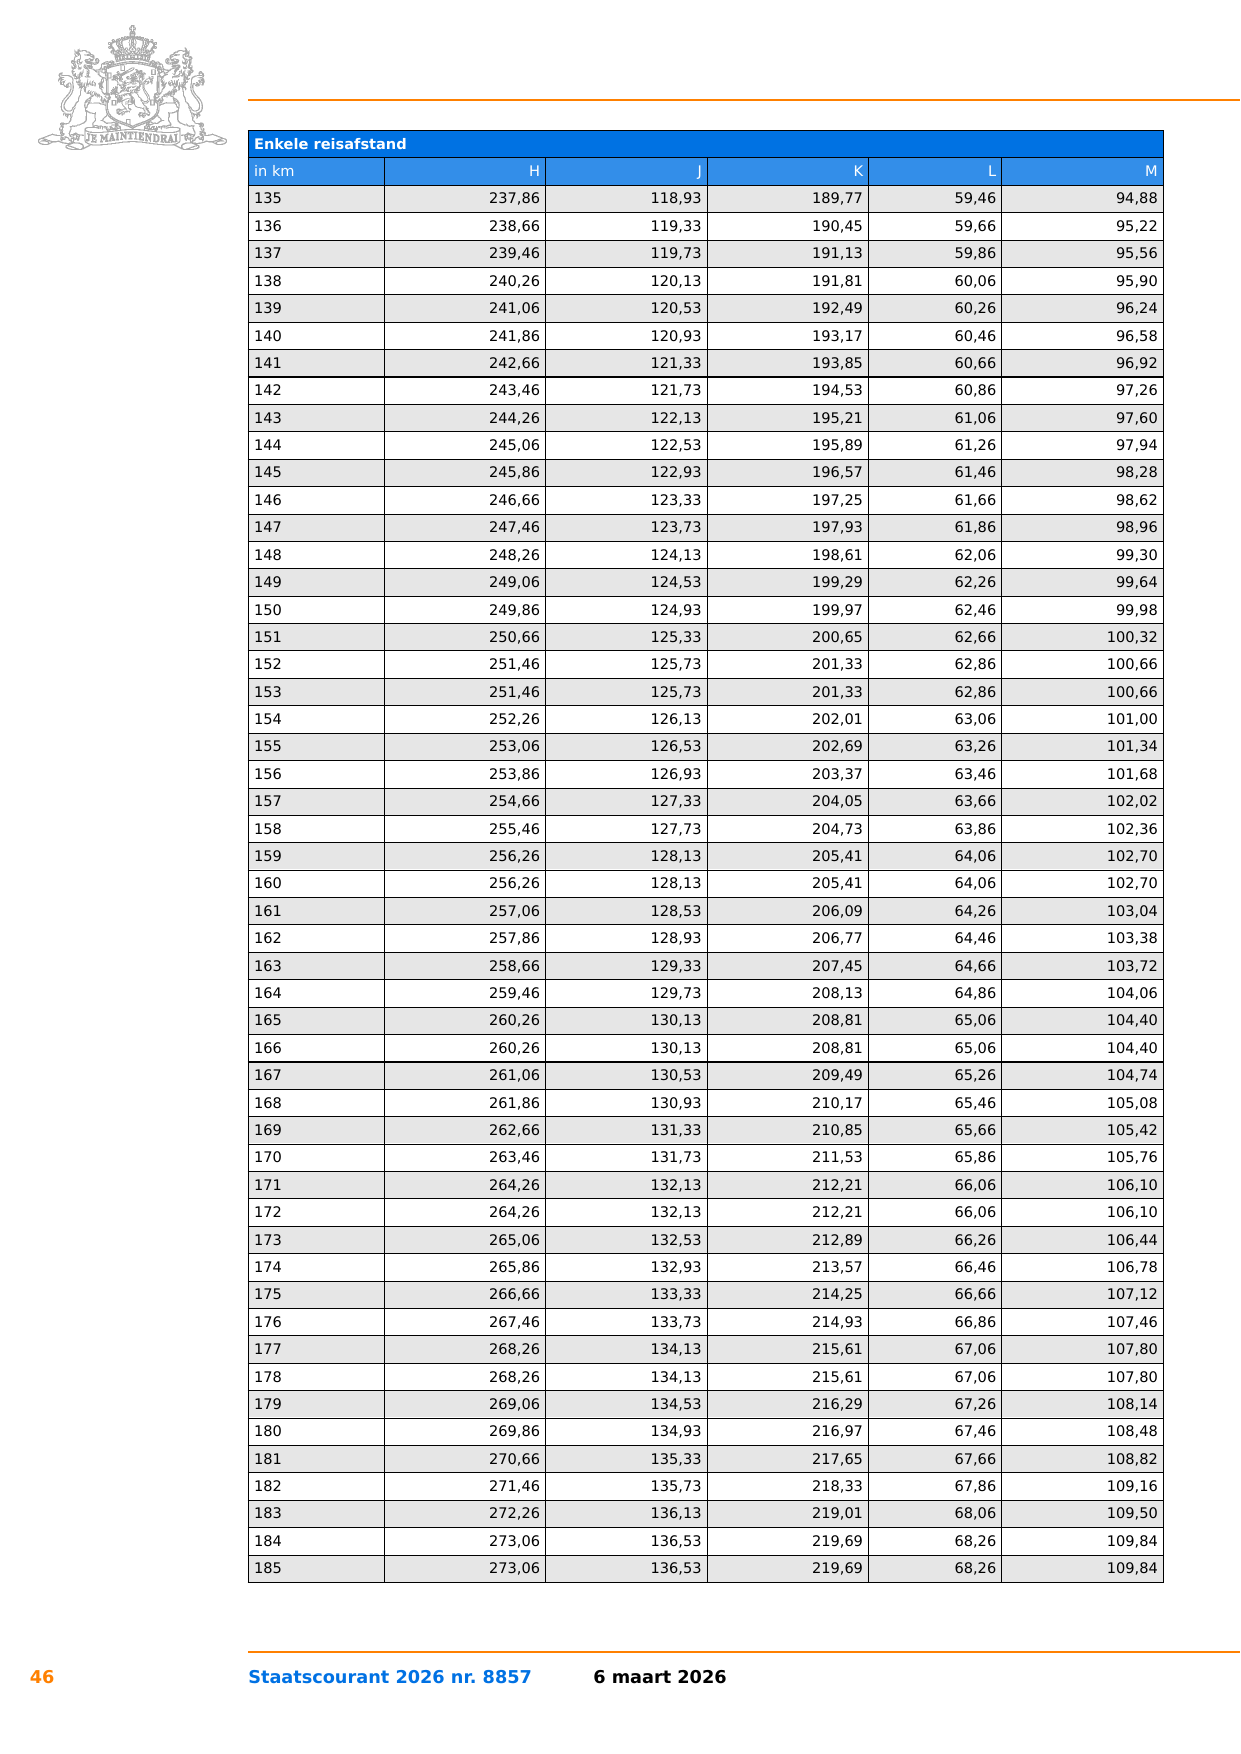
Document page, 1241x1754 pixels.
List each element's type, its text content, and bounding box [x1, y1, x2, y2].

table_cell 67,06 [869, 1364, 1001, 1390]
table_cell 208,81 [708, 1008, 868, 1034]
table_cell 135,73 [546, 1473, 707, 1500]
table_cell 216,29 [708, 1391, 868, 1417]
table_cell 61,26 [869, 432, 1001, 459]
table_cell 143 [249, 405, 384, 431]
table_cell 98,62 [1002, 487, 1163, 513]
table_cell 109,84 [1002, 1528, 1163, 1554]
table_cell in km [249, 158, 384, 185]
table_cell 99,98 [1002, 597, 1163, 623]
table_cell 140 [249, 323, 384, 349]
table_cell 255,46 [385, 816, 545, 842]
table_cell 262,66 [385, 1117, 545, 1143]
table_cell 164 [249, 980, 384, 1007]
table_cell 136,53 [546, 1556, 707, 1582]
table_cell 68,06 [869, 1501, 1001, 1527]
table_cell 240,26 [385, 268, 545, 294]
table_cell 136,13 [546, 1501, 707, 1527]
table_cell 101,00 [1002, 706, 1163, 733]
table_cell M [1002, 158, 1163, 185]
table_cell 193,17 [708, 323, 868, 349]
table_cell 268,26 [385, 1336, 545, 1363]
table_cell 99,30 [1002, 542, 1163, 568]
table_cell 107,80 [1002, 1364, 1163, 1390]
table_cell L [869, 158, 1001, 185]
table_cell 103,38 [1002, 925, 1163, 952]
table_cell 68,26 [869, 1556, 1001, 1582]
table_cell 266,66 [385, 1282, 545, 1308]
table_cell 63,66 [869, 789, 1001, 815]
table_cell 191,81 [708, 268, 868, 294]
table_cell 120,13 [546, 268, 707, 294]
table_cell 200,65 [708, 624, 868, 650]
table_cell 122,13 [546, 405, 707, 431]
table_cell 197,25 [708, 487, 868, 513]
table_cell 273,06 [385, 1528, 545, 1554]
table_cell 179 [249, 1391, 384, 1417]
table_cell 60,86 [869, 378, 1001, 404]
table_cell 128,93 [546, 925, 707, 952]
table_cell 213,57 [708, 1254, 868, 1281]
table_cell 149 [249, 569, 384, 596]
table_cell 161 [249, 898, 384, 924]
table_cell 142 [249, 378, 384, 404]
table_cell 95,90 [1002, 268, 1163, 294]
table_cell 61,66 [869, 487, 1001, 513]
table_cell 248,26 [385, 542, 545, 568]
table_cell 60,66 [869, 350, 1001, 376]
table_cell 102,02 [1002, 789, 1163, 815]
table_cell 264,26 [385, 1199, 545, 1226]
table_cell 64,66 [869, 953, 1001, 979]
table_cell 66,66 [869, 1282, 1001, 1308]
table_cell 254,66 [385, 789, 545, 815]
table_cell 109,50 [1002, 1501, 1163, 1527]
table_cell 216,97 [708, 1419, 868, 1445]
table_cell 65,26 [869, 1063, 1001, 1089]
table_cell 256,26 [385, 843, 545, 869]
table_cell 134,13 [546, 1364, 707, 1390]
table_cell 103,72 [1002, 953, 1163, 979]
table_cell 195,89 [708, 432, 868, 459]
table_cell 194,53 [708, 378, 868, 404]
table_cell 124,13 [546, 542, 707, 568]
table_cell 182 [249, 1473, 384, 1500]
table_cell 59,46 [869, 186, 1001, 212]
table_cell 66,06 [869, 1172, 1001, 1198]
table_cell 265,86 [385, 1254, 545, 1281]
table_cell 101,68 [1002, 761, 1163, 787]
table_cell 108,14 [1002, 1391, 1163, 1417]
table_cell 106,44 [1002, 1227, 1163, 1253]
table_cell 66,46 [869, 1254, 1001, 1281]
table_cell 105,76 [1002, 1145, 1163, 1171]
table_cell 190,45 [708, 213, 868, 239]
table_cell 97,94 [1002, 432, 1163, 459]
table_cell 261,86 [385, 1090, 545, 1116]
table_cell 197,93 [708, 515, 868, 541]
table_cell 131,33 [546, 1117, 707, 1143]
table_cell 246,66 [385, 487, 545, 513]
table_cell 258,66 [385, 953, 545, 979]
table_cell 205,41 [708, 843, 868, 869]
table_cell 268,26 [385, 1364, 545, 1390]
table_cell 215,61 [708, 1336, 868, 1363]
table_cell 153 [249, 679, 384, 705]
table_cell 181 [249, 1446, 384, 1472]
table_cell 109,16 [1002, 1473, 1163, 1500]
table_cell 214,93 [708, 1309, 868, 1335]
table_cell 241,06 [385, 295, 545, 322]
table_cell 104,74 [1002, 1063, 1163, 1089]
table_cell 68,26 [869, 1528, 1001, 1554]
table_cell 269,86 [385, 1419, 545, 1445]
table_cell 125,73 [546, 679, 707, 705]
table_cell 128,13 [546, 843, 707, 869]
table_cell 150 [249, 597, 384, 623]
table_cell 62,86 [869, 651, 1001, 678]
table_cell 237,86 [385, 186, 545, 212]
table_cell 121,73 [546, 378, 707, 404]
table_cell 106,10 [1002, 1172, 1163, 1198]
table_cell 207,45 [708, 953, 868, 979]
table_cell 60,26 [869, 295, 1001, 322]
table_cell 138 [249, 268, 384, 294]
table_cell 196,57 [708, 460, 868, 486]
table_cell 273,06 [385, 1556, 545, 1582]
table_cell 152 [249, 651, 384, 678]
table_cell 97,60 [1002, 405, 1163, 431]
table_cell 253,06 [385, 734, 545, 760]
table_cell 269,06 [385, 1391, 545, 1417]
table_cell 64,06 [869, 843, 1001, 869]
table_cell 192,49 [708, 295, 868, 322]
table_cell 203,37 [708, 761, 868, 787]
table_cell 147 [249, 515, 384, 541]
table_cell 60,46 [869, 323, 1001, 349]
table_cell 107,46 [1002, 1309, 1163, 1335]
table_cell 95,56 [1002, 241, 1163, 267]
table_cell 173 [249, 1227, 384, 1253]
table_cell 171 [249, 1172, 384, 1198]
table_cell 106,78 [1002, 1254, 1163, 1281]
table_cell 129,33 [546, 953, 707, 979]
table_cell 66,26 [869, 1227, 1001, 1253]
table_cell 135,33 [546, 1446, 707, 1472]
table_cell 243,46 [385, 378, 545, 404]
table_cell 199,29 [708, 569, 868, 596]
table_cell 119,73 [546, 241, 707, 267]
table_cell 167 [249, 1063, 384, 1089]
table_cell 206,09 [708, 898, 868, 924]
table_cell 94,88 [1002, 186, 1163, 212]
table_cell 99,64 [1002, 569, 1163, 596]
table_cell 204,05 [708, 789, 868, 815]
table_cell 123,33 [546, 487, 707, 513]
table_cell 108,82 [1002, 1446, 1163, 1472]
table_cell 257,86 [385, 925, 545, 952]
table_cell 62,06 [869, 542, 1001, 568]
table_cell 102,70 [1002, 843, 1163, 869]
table_cell 148 [249, 542, 384, 568]
table_cell 141 [249, 350, 384, 376]
table_cell 101,34 [1002, 734, 1163, 760]
table_cell 132,13 [546, 1199, 707, 1226]
table_cell 180 [249, 1419, 384, 1445]
table_cell 102,70 [1002, 871, 1163, 897]
table_cell 265,06 [385, 1227, 545, 1253]
table_cell 210,17 [708, 1090, 868, 1116]
table_cell 215,61 [708, 1364, 868, 1390]
table_cell 202,69 [708, 734, 868, 760]
table_cell 130,53 [546, 1063, 707, 1089]
table_cell 134,53 [546, 1391, 707, 1417]
table_cell 64,06 [869, 871, 1001, 897]
table_cell 97,26 [1002, 378, 1163, 404]
table_cell 59,66 [869, 213, 1001, 239]
table_cell 105,08 [1002, 1090, 1163, 1116]
table_cell 272,26 [385, 1501, 545, 1527]
table_cell 62,86 [869, 679, 1001, 705]
table_cell 263,46 [385, 1145, 545, 1171]
table_cell 264,26 [385, 1172, 545, 1198]
table_cell 261,06 [385, 1063, 545, 1089]
table_cell 133,73 [546, 1309, 707, 1335]
table_cell 129,73 [546, 980, 707, 1007]
table_cell 270,66 [385, 1446, 545, 1472]
table_cell 132,13 [546, 1172, 707, 1198]
table_cell 245,06 [385, 432, 545, 459]
table_cell 191,13 [708, 241, 868, 267]
table_cell J [546, 158, 707, 185]
table_cell 208,81 [708, 1035, 868, 1061]
table_cell 178 [249, 1364, 384, 1390]
table_cell 122,53 [546, 432, 707, 459]
table_cell 67,26 [869, 1391, 1001, 1417]
table_cell 100,32 [1002, 624, 1163, 650]
table_cell 64,26 [869, 898, 1001, 924]
table_cell 128,53 [546, 898, 707, 924]
table_cell 118,93 [546, 186, 707, 212]
table_cell 206,77 [708, 925, 868, 952]
table_cell 134,13 [546, 1336, 707, 1363]
table_cell 168 [249, 1090, 384, 1116]
table_cell K [708, 158, 868, 185]
table_cell 245,86 [385, 460, 545, 486]
table_cell 172 [249, 1199, 384, 1226]
table_cell 122,93 [546, 460, 707, 486]
table_cell 146 [249, 487, 384, 513]
table_cell 156 [249, 761, 384, 787]
table_cell 104,40 [1002, 1035, 1163, 1061]
table_cell 105,42 [1002, 1117, 1163, 1143]
table_cell 109,84 [1002, 1556, 1163, 1582]
table_cell 184 [249, 1528, 384, 1554]
table_cell 100,66 [1002, 679, 1163, 705]
table_cell 212,21 [708, 1172, 868, 1198]
table_cell 65,06 [869, 1035, 1001, 1061]
table_cell 66,86 [869, 1309, 1001, 1335]
table_cell 166 [249, 1035, 384, 1061]
table_cell 98,28 [1002, 460, 1163, 486]
table_cell 125,33 [546, 624, 707, 650]
table_cell 204,73 [708, 816, 868, 842]
table_cell 219,69 [708, 1528, 868, 1554]
table_cell 159 [249, 843, 384, 869]
picture [38, 25, 227, 150]
table_cell 162 [249, 925, 384, 952]
table_cell 183 [249, 1501, 384, 1527]
table_cell 67,66 [869, 1446, 1001, 1472]
table_cell 102,36 [1002, 816, 1163, 842]
table_cell H [385, 158, 545, 185]
table_cell 67,86 [869, 1473, 1001, 1500]
table_cell 139 [249, 295, 384, 322]
table_cell 158 [249, 816, 384, 842]
table_cell 195,21 [708, 405, 868, 431]
table_cell 65,66 [869, 1117, 1001, 1143]
table_cell 134,93 [546, 1419, 707, 1445]
table_cell 124,53 [546, 569, 707, 596]
table_cell 130,13 [546, 1008, 707, 1034]
table_cell 95,22 [1002, 213, 1163, 239]
table_cell 193,85 [708, 350, 868, 376]
table_cell 127,33 [546, 789, 707, 815]
table_cell 63,26 [869, 734, 1001, 760]
table_header Enkele reisafstand [249, 131, 1163, 157]
table_cell 241,86 [385, 323, 545, 349]
table_cell 252,26 [385, 706, 545, 733]
table_cell 67,06 [869, 1336, 1001, 1363]
table_cell 104,06 [1002, 980, 1163, 1007]
table_cell 131,73 [546, 1145, 707, 1171]
table_cell 211,53 [708, 1145, 868, 1171]
table_cell 61,46 [869, 460, 1001, 486]
table_cell 108,48 [1002, 1419, 1163, 1445]
table_cell 136 [249, 213, 384, 239]
table_cell 256,26 [385, 871, 545, 897]
table_cell 202,01 [708, 706, 868, 733]
table_cell 128,13 [546, 871, 707, 897]
table_cell 155 [249, 734, 384, 760]
table_cell 219,69 [708, 1556, 868, 1582]
table_cell 244,26 [385, 405, 545, 431]
table_cell 217,65 [708, 1446, 868, 1472]
table_cell 127,73 [546, 816, 707, 842]
table_cell 65,86 [869, 1145, 1001, 1171]
table_cell 64,46 [869, 925, 1001, 952]
table_cell 100,66 [1002, 651, 1163, 678]
table_cell 124,93 [546, 597, 707, 623]
table_cell 126,53 [546, 734, 707, 760]
table_cell 208,13 [708, 980, 868, 1007]
table_cell 219,01 [708, 1501, 868, 1527]
table_cell 247,46 [385, 515, 545, 541]
table_cell 96,24 [1002, 295, 1163, 322]
table_cell 67,46 [869, 1419, 1001, 1445]
table_cell 210,85 [708, 1117, 868, 1143]
table_cell 250,66 [385, 624, 545, 650]
table_cell 257,06 [385, 898, 545, 924]
table_cell 201,33 [708, 651, 868, 678]
table_cell 130,13 [546, 1035, 707, 1061]
table_cell 120,93 [546, 323, 707, 349]
table_cell 63,46 [869, 761, 1001, 787]
table_cell 260,26 [385, 1008, 545, 1034]
table_cell 65,06 [869, 1008, 1001, 1034]
table_cell 119,33 [546, 213, 707, 239]
table_cell 125,73 [546, 651, 707, 678]
table_cell 214,25 [708, 1282, 868, 1308]
table_cell 107,80 [1002, 1336, 1163, 1363]
table_cell 198,61 [708, 542, 868, 568]
table_cell 253,86 [385, 761, 545, 787]
table_cell 251,46 [385, 679, 545, 705]
table_cell 271,46 [385, 1473, 545, 1500]
table_cell 260,26 [385, 1035, 545, 1061]
table_cell 137 [249, 241, 384, 267]
table_cell 123,73 [546, 515, 707, 541]
table_cell 169 [249, 1117, 384, 1143]
table_cell 130,93 [546, 1090, 707, 1116]
table_cell 98,96 [1002, 515, 1163, 541]
table_cell 165 [249, 1008, 384, 1034]
table_cell 177 [249, 1336, 384, 1363]
table_cell 239,46 [385, 241, 545, 267]
table_cell 185 [249, 1556, 384, 1582]
table_cell 65,46 [869, 1090, 1001, 1116]
table_cell 96,92 [1002, 350, 1163, 376]
table_cell 63,86 [869, 816, 1001, 842]
table_cell 63,06 [869, 706, 1001, 733]
table_cell 157 [249, 789, 384, 815]
table_cell 174 [249, 1254, 384, 1281]
table_cell 135 [249, 186, 384, 212]
table_cell 121,33 [546, 350, 707, 376]
table_cell 104,40 [1002, 1008, 1163, 1034]
table_cell 126,13 [546, 706, 707, 733]
table_cell 145 [249, 460, 384, 486]
table_cell 212,21 [708, 1199, 868, 1226]
table_cell 151 [249, 624, 384, 650]
table_cell 126,93 [546, 761, 707, 787]
table_cell 107,12 [1002, 1282, 1163, 1308]
table_cell 176 [249, 1309, 384, 1335]
table_cell 249,06 [385, 569, 545, 596]
table_cell 61,06 [869, 405, 1001, 431]
table_cell 103,04 [1002, 898, 1163, 924]
table_cell 120,53 [546, 295, 707, 322]
table_cell 205,41 [708, 871, 868, 897]
table_cell 64,86 [869, 980, 1001, 1007]
table_cell 209,49 [708, 1063, 868, 1089]
table_cell 238,66 [385, 213, 545, 239]
table_cell 160 [249, 871, 384, 897]
table_cell 189,77 [708, 186, 868, 212]
table_cell 132,93 [546, 1254, 707, 1281]
table_cell 251,46 [385, 651, 545, 678]
table_cell 212,89 [708, 1227, 868, 1253]
table_cell 136,53 [546, 1528, 707, 1554]
table_cell 96,58 [1002, 323, 1163, 349]
table_cell 59,86 [869, 241, 1001, 267]
table_cell 170 [249, 1145, 384, 1171]
table_cell 154 [249, 706, 384, 733]
table_cell 175 [249, 1282, 384, 1308]
table_cell 249,86 [385, 597, 545, 623]
table_cell 199,97 [708, 597, 868, 623]
table_cell 60,06 [869, 268, 1001, 294]
table_cell 132,53 [546, 1227, 707, 1253]
table_cell 259,46 [385, 980, 545, 1007]
table_cell 62,46 [869, 597, 1001, 623]
table_cell 144 [249, 432, 384, 459]
table_cell 242,66 [385, 350, 545, 376]
table_cell 218,33 [708, 1473, 868, 1500]
table_cell 61,86 [869, 515, 1001, 541]
table_cell 66,06 [869, 1199, 1001, 1226]
table_cell 133,33 [546, 1282, 707, 1308]
table_cell 62,66 [869, 624, 1001, 650]
table_cell 106,10 [1002, 1199, 1163, 1226]
table_cell 62,26 [869, 569, 1001, 596]
table_cell 201,33 [708, 679, 868, 705]
table_cell 163 [249, 953, 384, 979]
table_cell 267,46 [385, 1309, 545, 1335]
